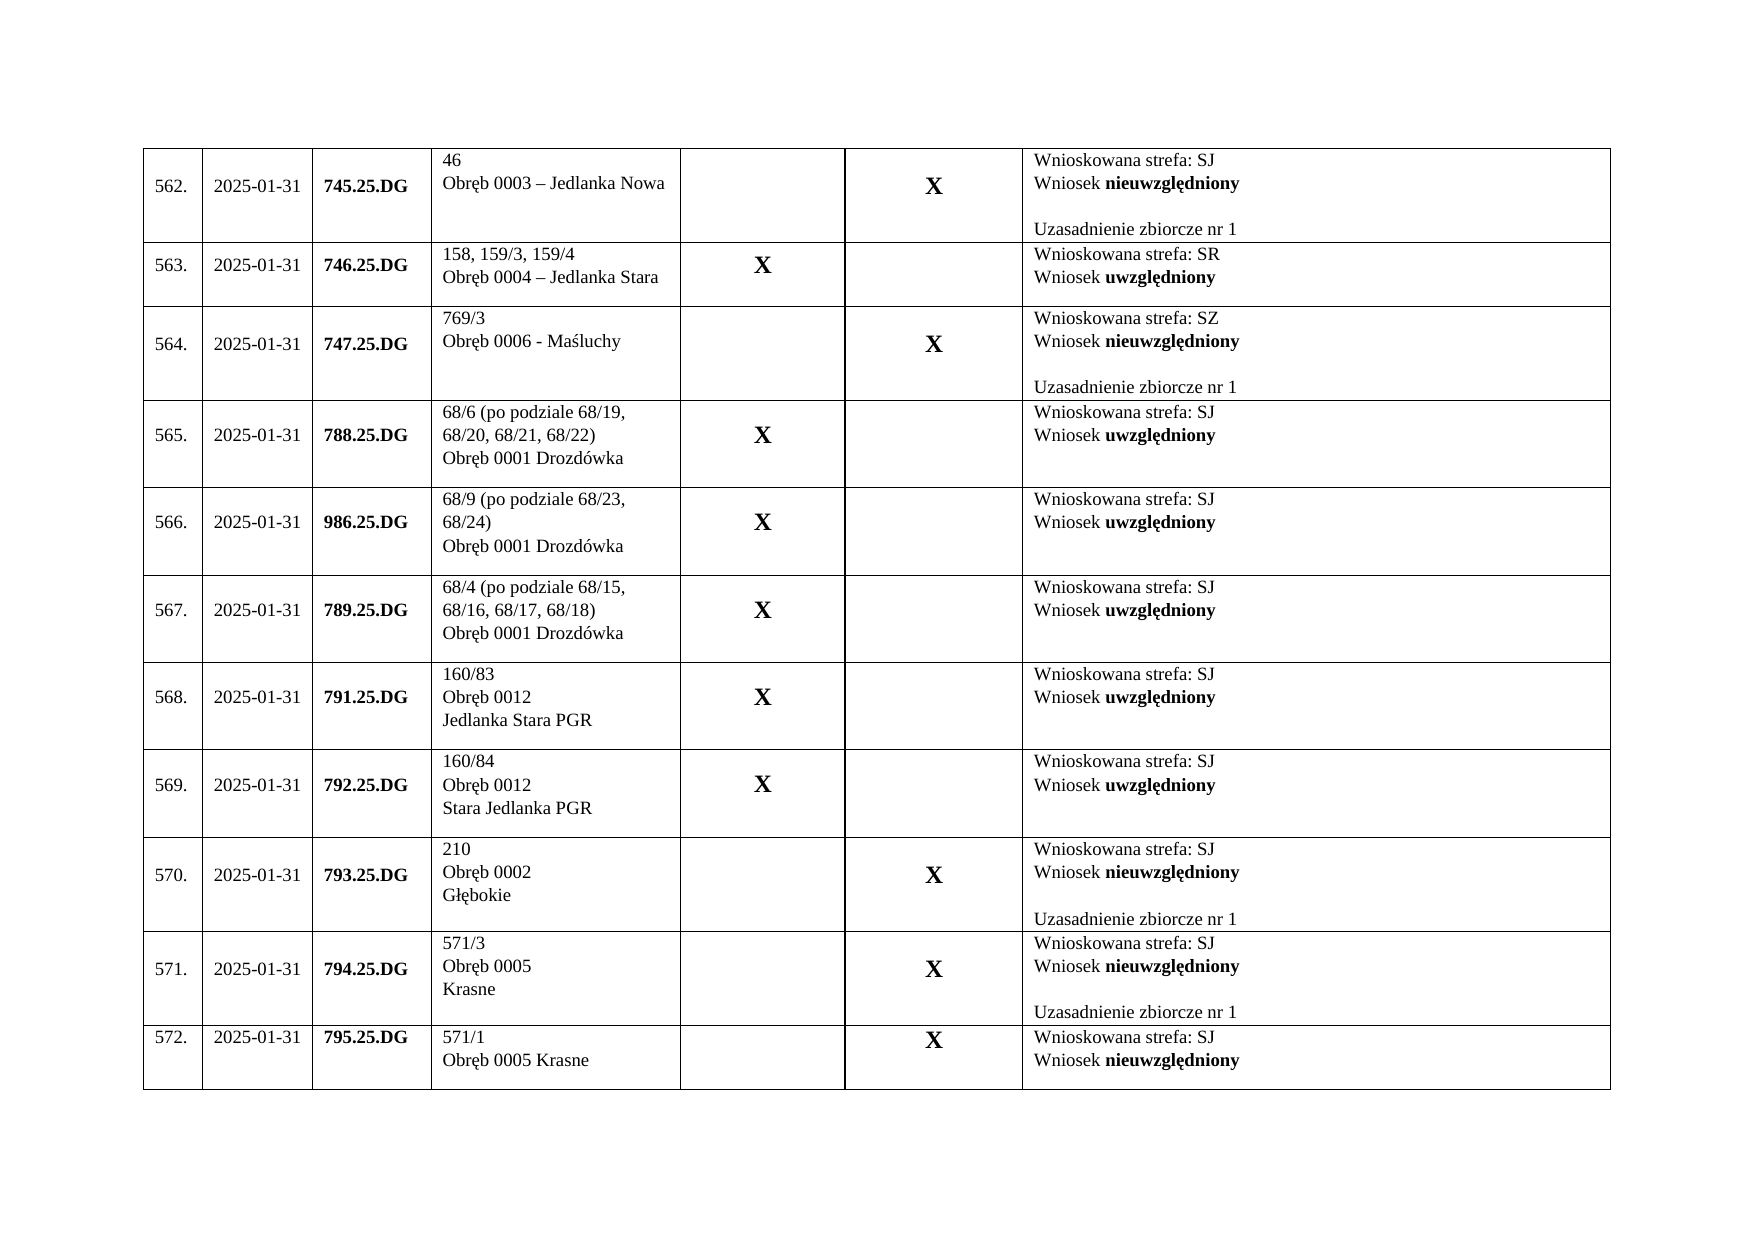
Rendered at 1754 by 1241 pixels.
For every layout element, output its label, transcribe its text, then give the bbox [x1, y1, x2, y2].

table_cell X [846, 838, 1022, 931]
table_cell [846, 750, 1022, 837]
table_cell 2025-01-31 [203, 663, 312, 749]
table_cell 46 Obręb 0003 – Jedlanka Nowa [432, 149, 680, 242]
table_cell [846, 243, 1022, 306]
table_cell X [681, 401, 844, 487]
table_cell 568. [144, 663, 202, 749]
table_cell 567. [144, 576, 202, 662]
table_cell 2025-01-31 [203, 307, 312, 400]
table_cell Wnioskowana strefa: SJ Wniosek nieuwzględniony Uzasadnienie zbiorcze nr 1 [1023, 838, 1610, 931]
table_cell 2025-01-31 [203, 750, 312, 837]
table_cell 210 Obręb 0002 Głębokie [432, 838, 680, 931]
table_cell 789.25.DG [313, 576, 431, 662]
table_cell 2025-01-31 [203, 149, 312, 242]
table_cell Wnioskowana strefa: SJ Wniosek uwzględniony [1023, 576, 1610, 662]
table_cell 769/3 Obręb 0006 - Maśluchy [432, 307, 680, 400]
table_cell 2025-01-31 [203, 243, 312, 306]
table_cell X [681, 488, 844, 574]
table_cell 158, 159/3, 159/4 Obręb 0004 – Jedlanka Stara [432, 243, 680, 306]
table_cell X [846, 932, 1022, 1024]
table_cell 2025-01-31 [203, 576, 312, 662]
table_cell X [846, 1026, 1022, 1089]
table_cell Wnioskowana strefa: SJ Wniosek nieuwzględniony Uzasadnienie zbiorcze nr 1 [1023, 149, 1610, 242]
table_cell Wnioskowana strefa: SJ Wniosek uwzględniony [1023, 401, 1610, 487]
table_cell Wnioskowana strefa: SJ Wniosek uwzględniony [1023, 750, 1610, 837]
table_cell 745.25.DG [313, 149, 431, 242]
table_cell 571/3 Obręb 0005 Krasne [432, 932, 680, 1024]
table_cell X [681, 750, 844, 837]
table_cell 986.25.DG [313, 488, 431, 574]
table_cell 563. [144, 243, 202, 306]
table_cell 795.25.DG [313, 1026, 431, 1089]
table_cell 68/9 (po podziale 68/23, 68/24) Obręb 0001 Drozdówka [432, 488, 680, 574]
table_cell 788.25.DG [313, 401, 431, 487]
table_cell 794.25.DG [313, 932, 431, 1024]
table_cell 793.25.DG [313, 838, 431, 931]
table_cell X [846, 149, 1022, 242]
table_cell 570. [144, 838, 202, 931]
table_cell Wnioskowana strefa: SR Wniosek uwzględniony [1023, 243, 1610, 306]
table_cell X [681, 663, 844, 749]
table_cell Wnioskowana strefa: SJ Wniosek uwzględniony [1023, 488, 1610, 574]
table_cell [681, 1026, 844, 1089]
table_cell [846, 488, 1022, 574]
table_cell Wnioskowana strefa: SJ Wniosek uwzględniony [1023, 663, 1610, 749]
table_cell 68/4 (po podziale 68/15, 68/16, 68/17, 68/18) Obręb 0001 Drozdówka [432, 576, 680, 662]
table_cell 68/6 (po podziale 68/19, 68/20, 68/21, 68/22) Obręb 0001 Drozdówka [432, 401, 680, 487]
table_cell [681, 838, 844, 931]
table_cell X [681, 576, 844, 662]
table_cell 160/83 Obręb 0012 Jedlanka Stara PGR [432, 663, 680, 749]
table_cell 571/1 Obręb 0005 Krasne [432, 1026, 680, 1089]
table_cell 2025-01-31 [203, 838, 312, 931]
table_cell [681, 307, 844, 400]
table_cell 572. [144, 1026, 202, 1089]
table_cell Wnioskowana strefa: SZ Wniosek nieuwzględniony Uzasadnienie zbiorcze nr 1 [1023, 307, 1610, 400]
table_cell [681, 932, 844, 1024]
table_cell 747.25.DG [313, 307, 431, 400]
table_cell 746.25.DG [313, 243, 431, 306]
table_cell 571. [144, 932, 202, 1024]
table_cell Wnioskowana strefa: SJ Wniosek nieuwzględniony Uzasadnienie zbiorcze nr 1 [1023, 932, 1610, 1024]
table_cell 566. [144, 488, 202, 574]
table_cell 569. [144, 750, 202, 837]
table_cell 562. [144, 149, 202, 242]
table_cell X [681, 243, 844, 306]
table_cell [846, 576, 1022, 662]
table_cell 564. [144, 307, 202, 400]
table_cell 2025-01-31 [203, 401, 312, 487]
table_cell Wnioskowana strefa: SJ Wniosek nieuwzględniony [1023, 1026, 1610, 1089]
table_cell [681, 149, 844, 242]
table_cell 792.25.DG [313, 750, 431, 837]
table_cell [846, 663, 1022, 749]
table_cell 791.25.DG [313, 663, 431, 749]
table_cell 160/84 Obręb 0012 Stara Jedlanka PGR [432, 750, 680, 837]
table_cell [846, 401, 1022, 487]
table_cell 2025-01-31 [203, 932, 312, 1024]
table_cell X [846, 307, 1022, 400]
table_cell 2025-01-31 [203, 488, 312, 574]
table_cell 2025-01-31 [203, 1026, 312, 1089]
table_cell 565. [144, 401, 202, 487]
